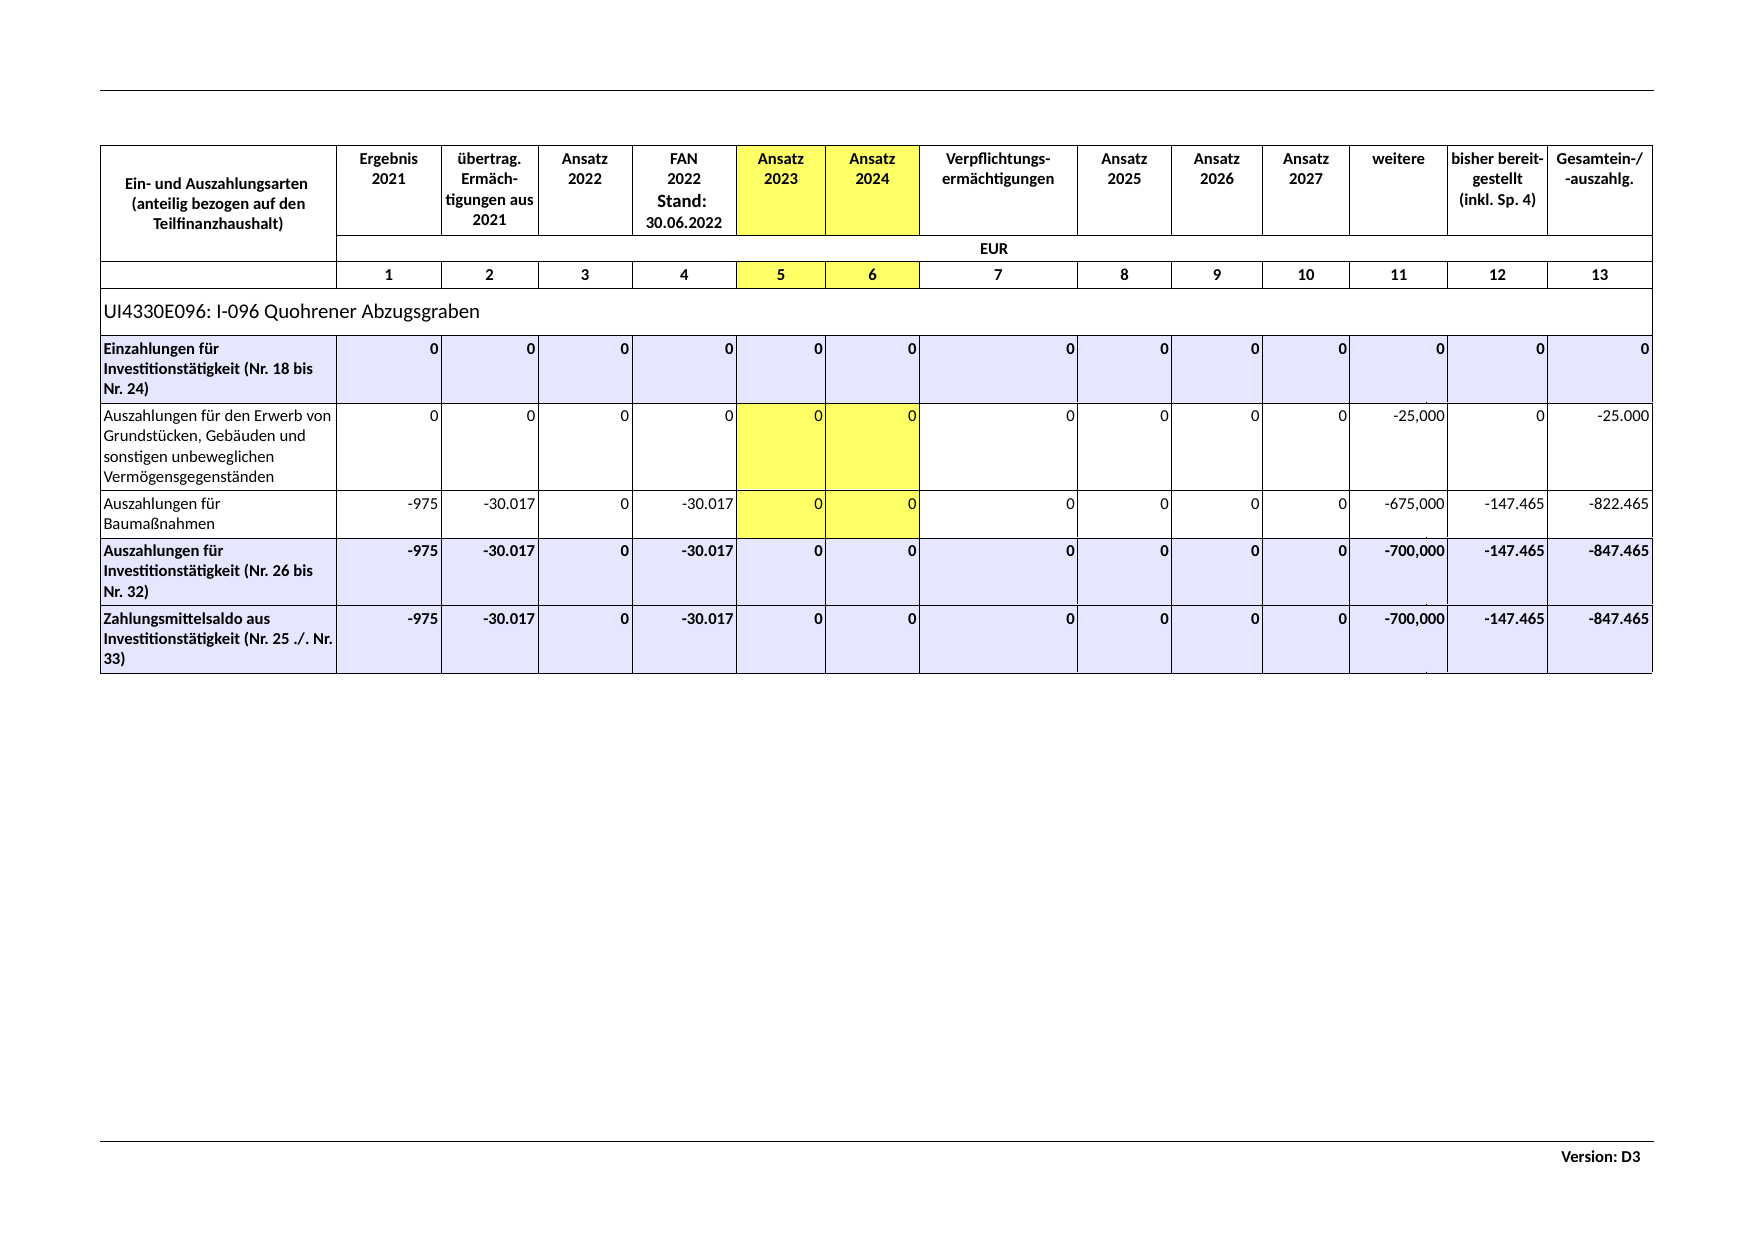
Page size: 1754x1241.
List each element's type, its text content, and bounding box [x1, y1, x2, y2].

table_cell 0 [539, 404, 632, 489]
table_cell 0 [539, 606, 632, 672]
table_cell -147.465 [1448, 491, 1547, 537]
table_header Ansatz 2026 [1172, 146, 1262, 235]
table_cell -30.017 [442, 606, 538, 672]
table_cell 12 [1448, 262, 1547, 288]
table_cell 0 [442, 404, 538, 489]
table_cell -30.017 [442, 539, 538, 604]
table_cell 7 [920, 262, 1077, 288]
table_cell 0 [1078, 491, 1171, 537]
table_header weitere [1350, 146, 1447, 235]
table_cell 0 [920, 404, 1077, 489]
table_cell 0 [1172, 491, 1262, 537]
table_header Ein- und Auszahlungsarten (anteilig bezogen auf den Teilfinanzhaushalt) [101, 146, 336, 261]
table_cell 5 [737, 262, 825, 288]
table_cell 9 [1172, 262, 1262, 288]
table_cell Auszahlungen für Baumaßnahmen [101, 491, 336, 537]
table_cell -147.465 [1448, 539, 1547, 604]
table_cell 0 [633, 336, 736, 402]
table_cell 6 [826, 262, 919, 288]
table_cell -25.000 [1350, 404, 1447, 489]
table_cell Auszahlungen für Investitionstätigkeit (Nr. 26 bis Nr. 32) [101, 539, 336, 604]
table_cell 0 [1263, 404, 1349, 489]
table_cell EUR [337, 236, 1652, 261]
table_cell 0 [826, 491, 919, 537]
table_cell UI4330E096: I-096 Quohrener Abzugsgraben [101, 289, 1652, 335]
table_header Ergebnis 2021 [337, 146, 441, 235]
table_cell Auszahlungen für den Erwerb von Grundstücken, Gebäuden und sonstigen unbeweglichen Vermögensgegenständen [101, 404, 336, 489]
table_cell -822.465 [1548, 491, 1652, 537]
table_cell -700.000 [1350, 606, 1447, 672]
table_header Verpflichtungs-ermächtigungen [920, 146, 1077, 235]
table_cell 0 [826, 336, 919, 402]
table_cell 0 [920, 336, 1077, 402]
table_cell 0 [337, 404, 441, 489]
table_cell 0 [920, 539, 1077, 604]
table_cell -700.000 [1350, 539, 1447, 604]
table_cell [101, 262, 336, 288]
table_cell -975 [337, 491, 441, 537]
table_cell 1 [337, 262, 441, 288]
table_cell 0 [737, 606, 825, 672]
table_cell 0 [633, 404, 736, 489]
table_cell -675.000 [1350, 491, 1447, 537]
table_cell 0 [1548, 336, 1652, 402]
table_cell 0 [920, 491, 1077, 537]
table_cell 0 [737, 336, 825, 402]
table_cell 0 [826, 606, 919, 672]
table_cell 0 [337, 336, 441, 402]
table_cell Einzahlungen für Investitionstätigkeit (Nr. 18 bis Nr. 24) [101, 336, 336, 402]
table_cell 0 [1078, 404, 1171, 489]
table_header bisher bereit-gestellt (inkl. Sp. 4) [1448, 146, 1547, 235]
table_cell -30.017 [633, 606, 736, 672]
table_cell 0 [1172, 606, 1262, 672]
table_cell 0 [1078, 336, 1171, 402]
table_cell 11 [1350, 262, 1447, 288]
table_cell 0 [1448, 404, 1547, 489]
table_cell 0 [826, 404, 919, 489]
table_cell 0 [737, 491, 825, 537]
table_cell -847.465 [1548, 606, 1652, 672]
table_cell -30.017 [442, 491, 538, 537]
table_cell 0 [1078, 539, 1171, 604]
table_header Ansatz 2027 [1263, 146, 1349, 235]
table_cell 0 [737, 404, 825, 489]
table_cell 0 [1350, 336, 1447, 402]
table_cell 13 [1548, 262, 1652, 288]
table_cell 10 [1263, 262, 1349, 288]
table_header Ansatz 2025 [1078, 146, 1171, 235]
table_cell 0 [920, 606, 1077, 672]
table_header Ansatz 2024 [826, 146, 919, 235]
table_cell 0 [1172, 336, 1262, 402]
table_cell -25.000 [1548, 404, 1652, 489]
table_cell -975 [337, 539, 441, 604]
table_header Gesamtein-/ -auszahlg. [1548, 146, 1652, 235]
table_cell 0 [1172, 404, 1262, 489]
table_cell -975 [337, 606, 441, 672]
table_cell 2 [442, 262, 538, 288]
table_header Ansatz 2023 [737, 146, 825, 235]
table_cell 0 [1172, 539, 1262, 604]
table_header FAN 2022 Stand: 30.06.2022 [633, 146, 736, 235]
table_cell 8 [1078, 262, 1171, 288]
table_header übertrag. Ermäch-tigungen aus 2021 [442, 146, 538, 235]
table_cell 4 [633, 262, 736, 288]
table_cell 0 [1263, 539, 1349, 604]
table_cell 3 [539, 262, 632, 288]
table_cell 0 [1263, 491, 1349, 537]
table_cell 0 [539, 336, 632, 402]
table_cell -30.017 [633, 539, 736, 604]
table_cell 0 [1263, 336, 1349, 402]
table_header Ansatz 2022 [539, 146, 632, 235]
table_cell 0 [539, 491, 632, 537]
table_cell 0 [1263, 606, 1349, 672]
table_cell 0 [737, 539, 825, 604]
table_cell 0 [442, 336, 538, 402]
table_cell -147.465 [1448, 606, 1547, 672]
table_cell 0 [826, 539, 919, 604]
table_cell Zahlungsmittelsaldo aus Investitionstätigkeit (Nr. 25 ./. Nr. 33) [101, 606, 336, 672]
table_cell -847.465 [1548, 539, 1652, 604]
table_cell 0 [1078, 606, 1171, 672]
table_cell 0 [539, 539, 632, 604]
table_cell -30.017 [633, 491, 736, 537]
table_cell 0 [1448, 336, 1547, 402]
